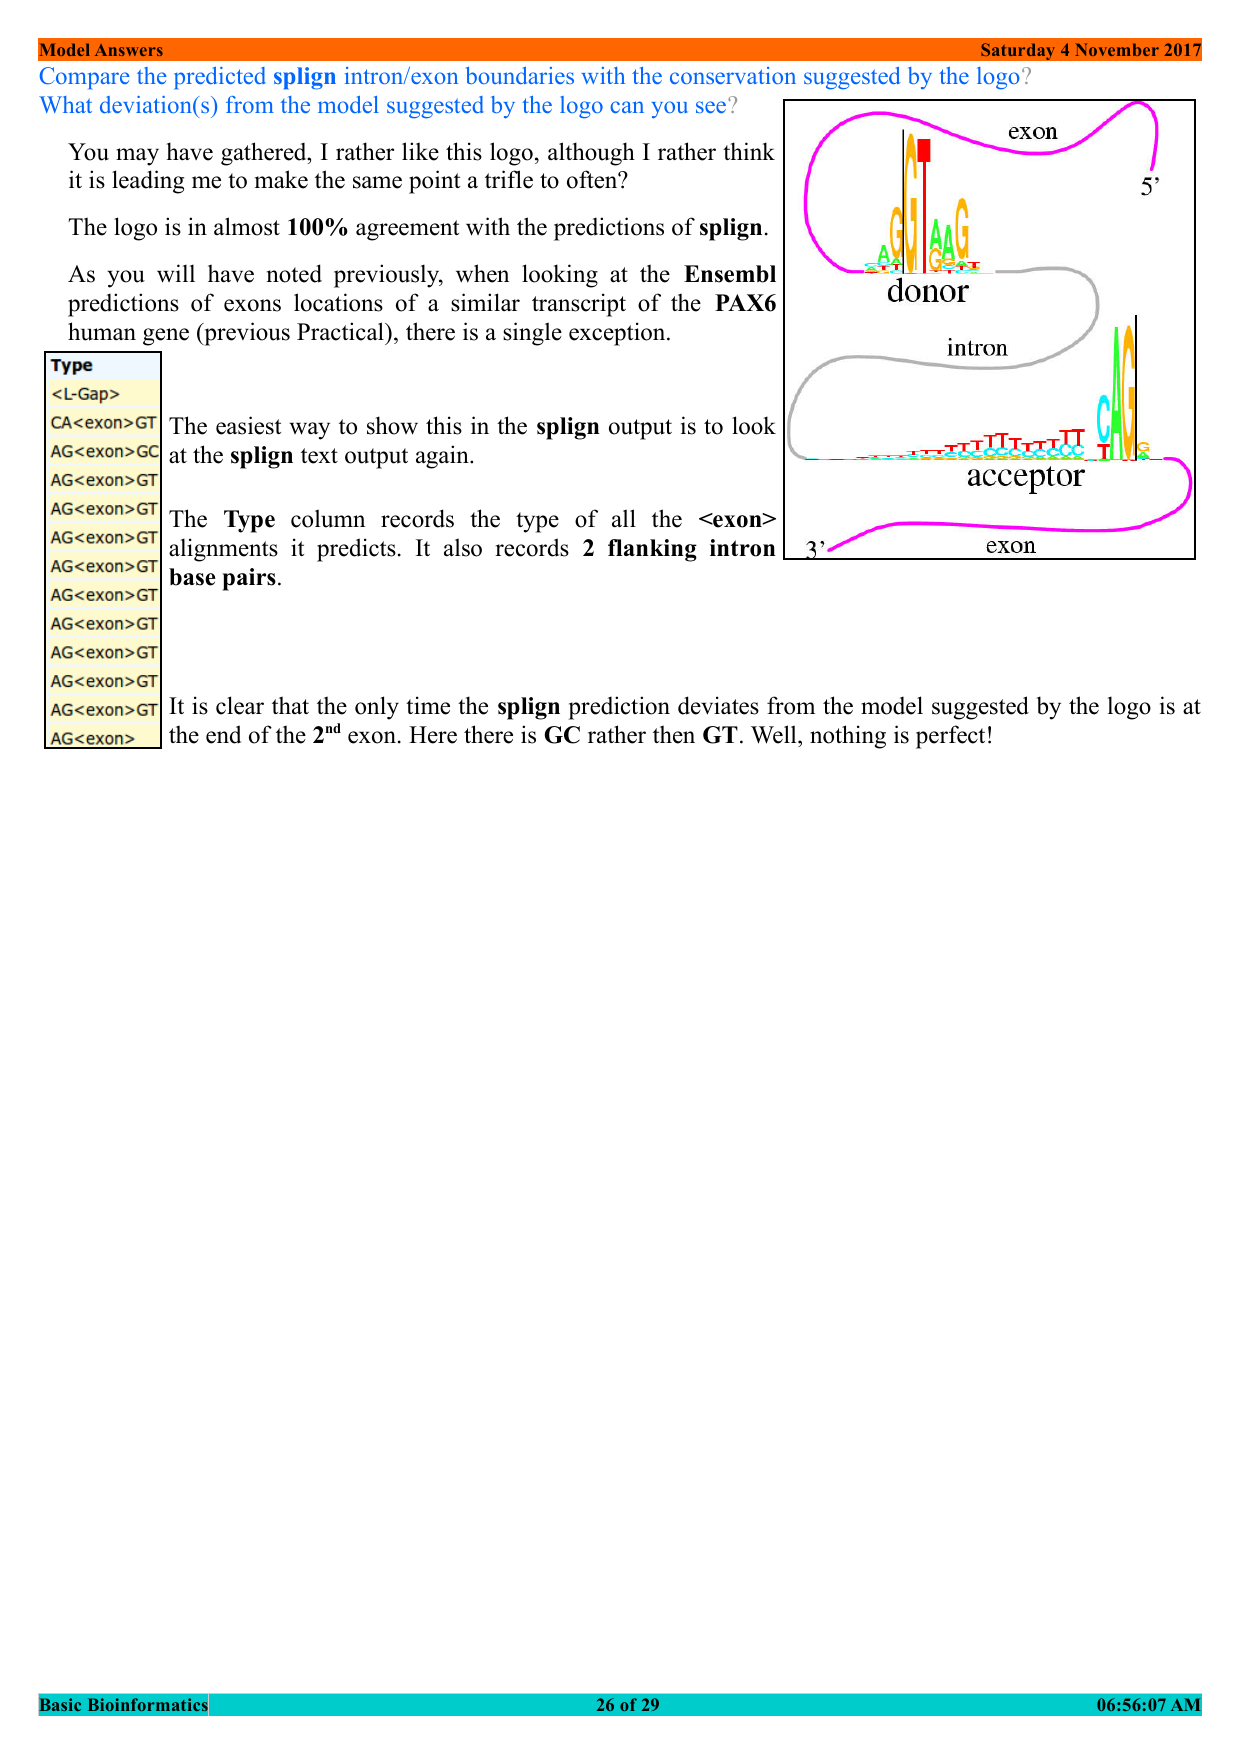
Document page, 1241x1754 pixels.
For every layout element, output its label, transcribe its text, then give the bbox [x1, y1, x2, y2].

text Compare the predicted splign intron/exon boundaries with the conservation suggested by the logo? [38, 61, 1202, 89]
picture [46, 353, 160, 747]
text The easiest way to show this in the splign output is to look at the splign text output again. [162, 411, 782, 469]
text As you will have noted previously, when looking at the Ensembl predictions of exons locations of a similar transcript of the PAX6 human gene (previous Practical), there is a single exception. [68, 259, 782, 346]
text You may have gathered, I rather like this logo, although I rather think it is leading me to make the same point a trifle to often? [68, 136, 782, 194]
picture [785, 101, 1194, 558]
text The logo is in almost 100% agreement with the predictions of splign. [68, 212, 782, 241]
text What deviation(s) from the model suggested by the logo can you see? [38, 89, 1202, 119]
text The Type column records the type of all the <exon> alignments it predicts. It also records 2 flanking intron base pairs. [162, 504, 1202, 591]
text It is clear that the only time the splign prediction deviates from the model suggested by the logo is at the end of the 2nd exon. Here there is GC rather then GT. Well, nothing is perfect! [162, 691, 1202, 749]
